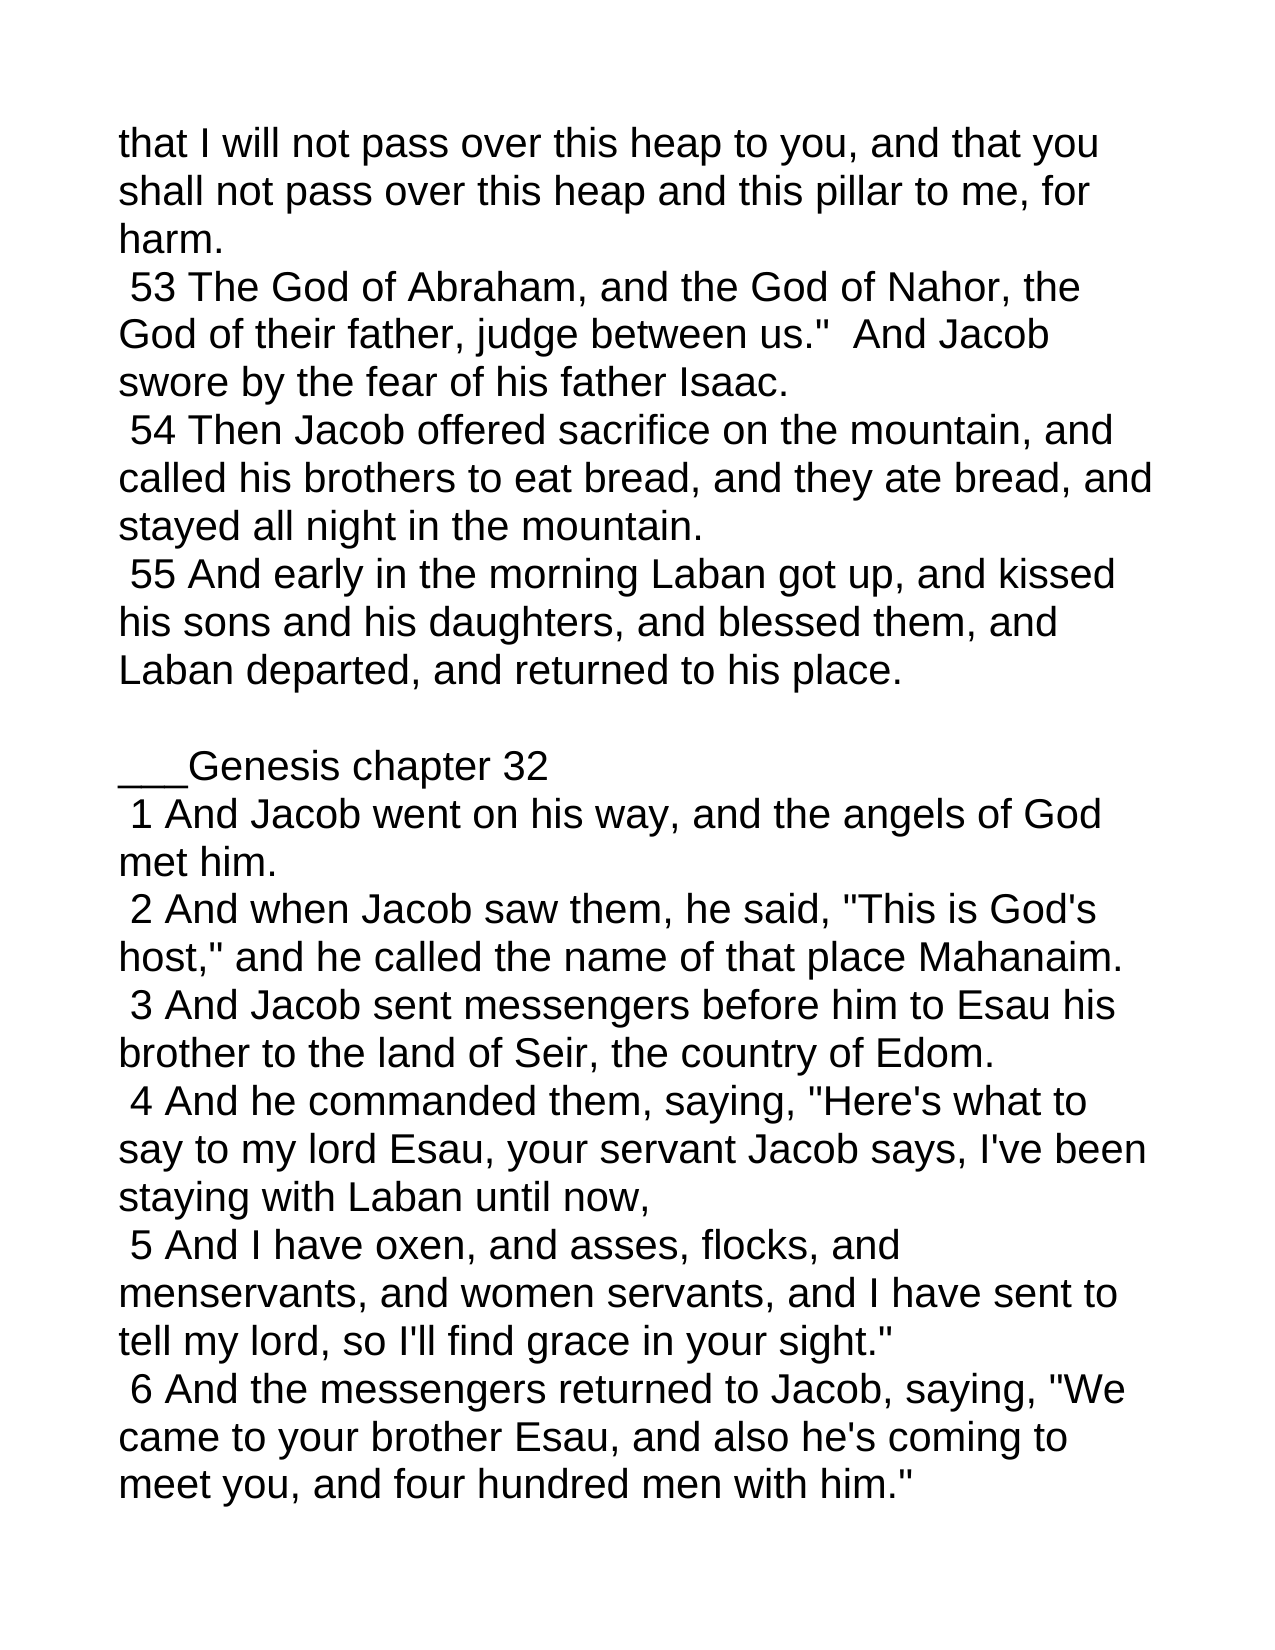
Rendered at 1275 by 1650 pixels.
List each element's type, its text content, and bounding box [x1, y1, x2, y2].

text ___Genesis chapter 32 [118, 741, 1157, 789]
text 5 And I have oxen, and asses, flocks, and menservants, and women servants, and I have sent to tell my lord, so I'll find grace in your sight." [118, 1220, 1157, 1364]
text 55 And early in the morning Laban got up, and kissed his sons and his daughters, and blessed them, and Laban departed, and returned to his place. [118, 549, 1157, 693]
text 3 And Jacob sent messengers before him to Esau his brother to the land of Seir, the country of Edom. [118, 981, 1157, 1076]
text 53 The God of Abraham, and the God of Nahor, the God of their father, judge between us." And Jacob swore by the fear of his father Isaac. [118, 262, 1157, 406]
text that I will not pass over this heap to you, and that you shall not pass over this heap and this pillar to me, for harm. [118, 118, 1157, 262]
text 2 And when Jacob saw them, he said, "This is God's host," and he called the name of that place Mahanaim. [118, 885, 1157, 981]
text 4 And he commanded them, saying, "Here's what to say to my lord Esau, your servant Jacob says, I've been staying with Laban until now, [118, 1076, 1157, 1220]
text 6 And the messengers returned to Jacob, saying, "We came to your brother Esau, and also he's coming to meet you, and four hundred men with him." [118, 1364, 1157, 1508]
text 54 Then Jacob offered sacrifice on the mountain, and called his brothers to eat bread, and they ate bread, and stayed all night in the mountain. [118, 406, 1157, 549]
text 1 And Jacob went on his way, and the angels of God met him. [118, 789, 1157, 885]
